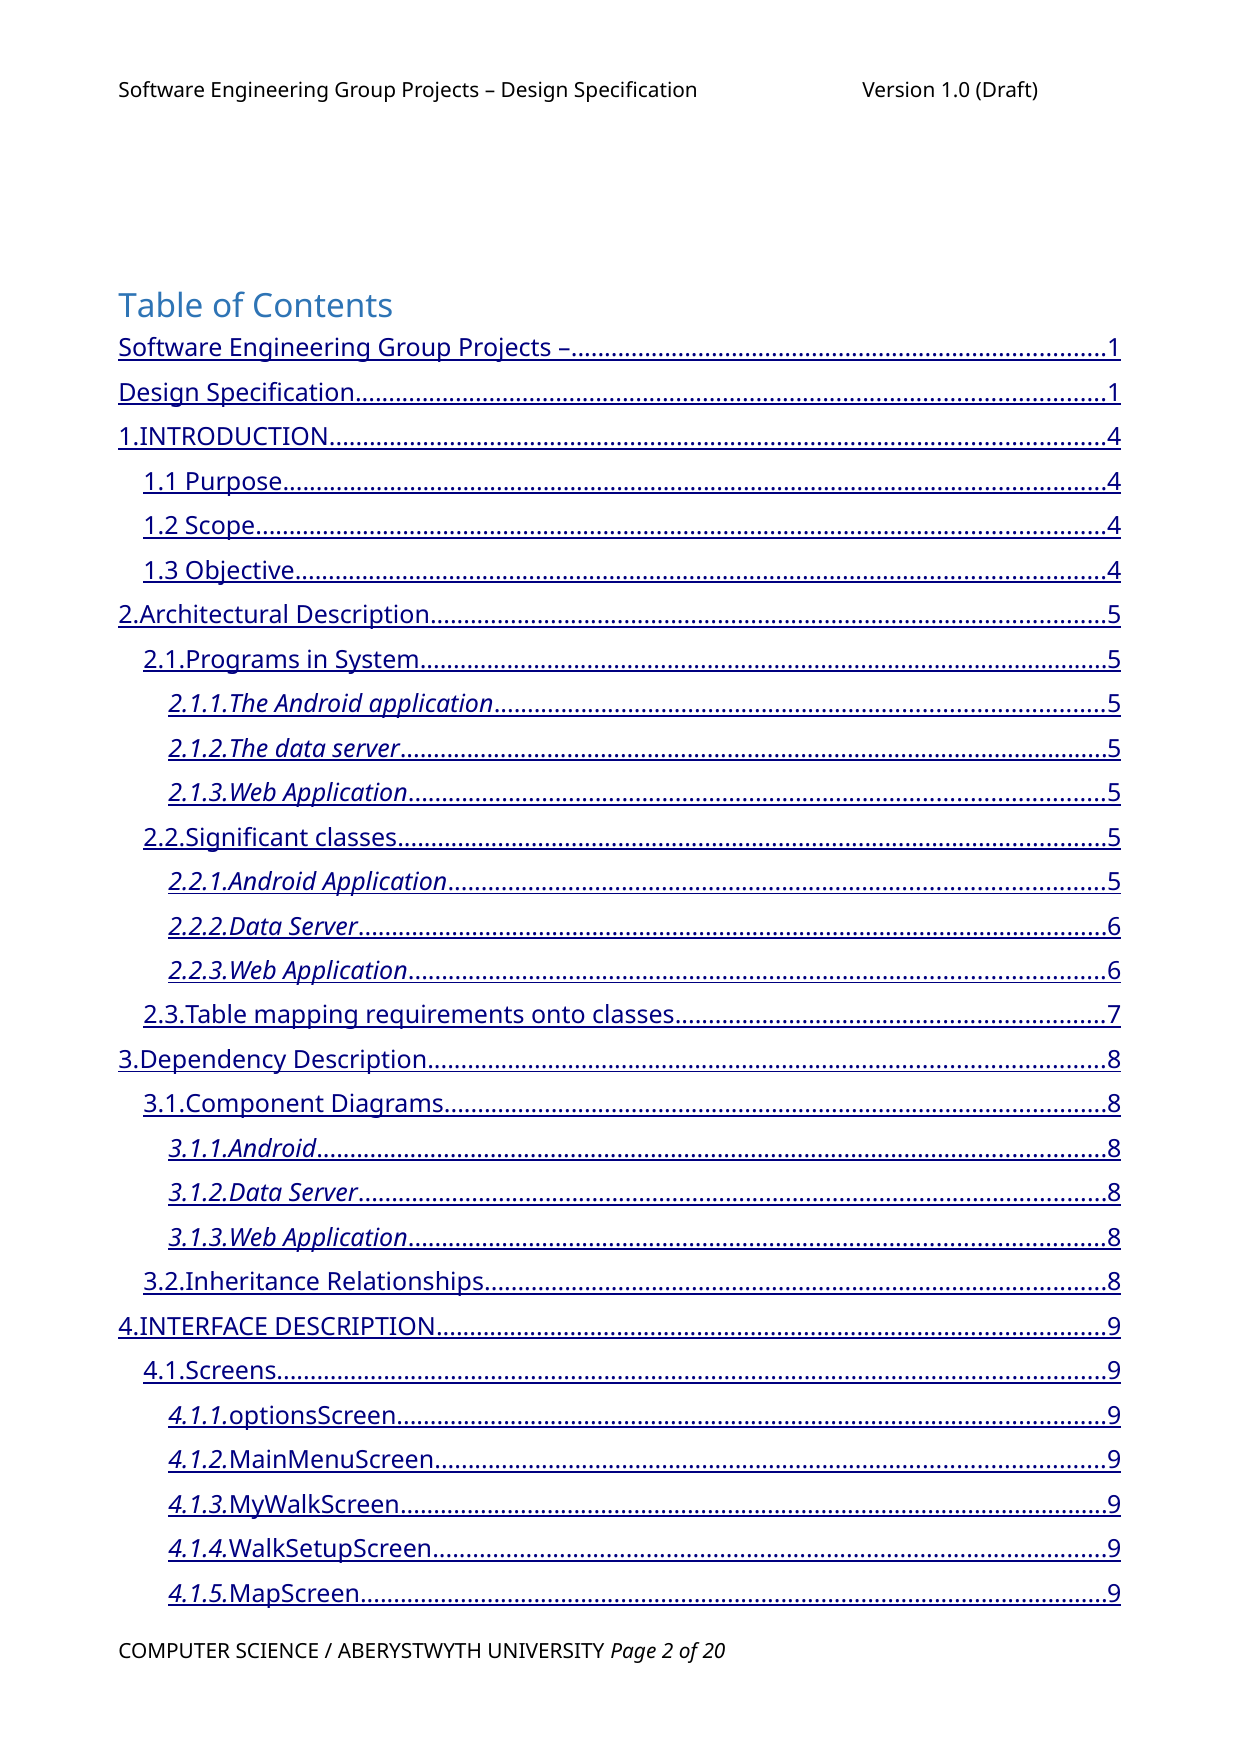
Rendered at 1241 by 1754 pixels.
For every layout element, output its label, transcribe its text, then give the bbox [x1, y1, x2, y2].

text 1.2 Scope 4 [143, 508, 1122, 542]
text 3.2. Inheritance Relationships 8 [143, 1264, 1122, 1298]
text 2.1.2. The data server 5 [168, 730, 1122, 764]
text 4.1.1. optionsScreen 9 [168, 1397, 1122, 1432]
text 2.2. Significant classes 5 [143, 819, 1122, 853]
text 4.1.3. MyWalkScreen 9 [168, 1486, 1122, 1521]
text 1.3 Objective 4 [143, 552, 1122, 586]
text Design Specification 1 [118, 374, 1122, 408]
text 2.3. Table mapping requirements onto classes 7 [143, 997, 1122, 1031]
text 2.1.3. Web Application 5 [168, 775, 1122, 809]
text Software Engineering Group Projects – 1 [118, 330, 1122, 364]
text 3. Dependency Description 8 [118, 1042, 1122, 1076]
text 3.1.1. Android 8 [168, 1131, 1122, 1165]
text 4.1.2. MainMenuScreen 9 [168, 1442, 1122, 1476]
text 2.1.1. The Android application 5 [168, 686, 1122, 720]
text 2.2.2. Data Server 6 [168, 908, 1122, 942]
text 4.1.4. WalkSetupScreen 9 [168, 1531, 1122, 1565]
text 2.1. Programs in System 5 [143, 641, 1122, 675]
text 1.1 Purpose 4 [143, 463, 1122, 497]
text 4.1.5. MapScreen 9 [168, 1575, 1122, 1609]
text 2.2.3. Web Application 6 [168, 953, 1122, 987]
text 1. INTRODUCTION 4 [118, 419, 1122, 453]
text 2. Architectural Description 5 [118, 597, 1122, 631]
text 3.1.2. Data Server 8 [168, 1175, 1122, 1209]
subtitle Table of Contents [118, 282, 1122, 327]
text 3.1. Component Diagrams 8 [143, 1086, 1122, 1120]
text 4. INTERFACE DESCRIPTION 9 [118, 1308, 1122, 1343]
text 4.1. Screens 9 [143, 1353, 1122, 1387]
text 2.2.1. Android Application 5 [168, 864, 1122, 898]
text 3.1.3. Web Application 8 [168, 1219, 1122, 1254]
